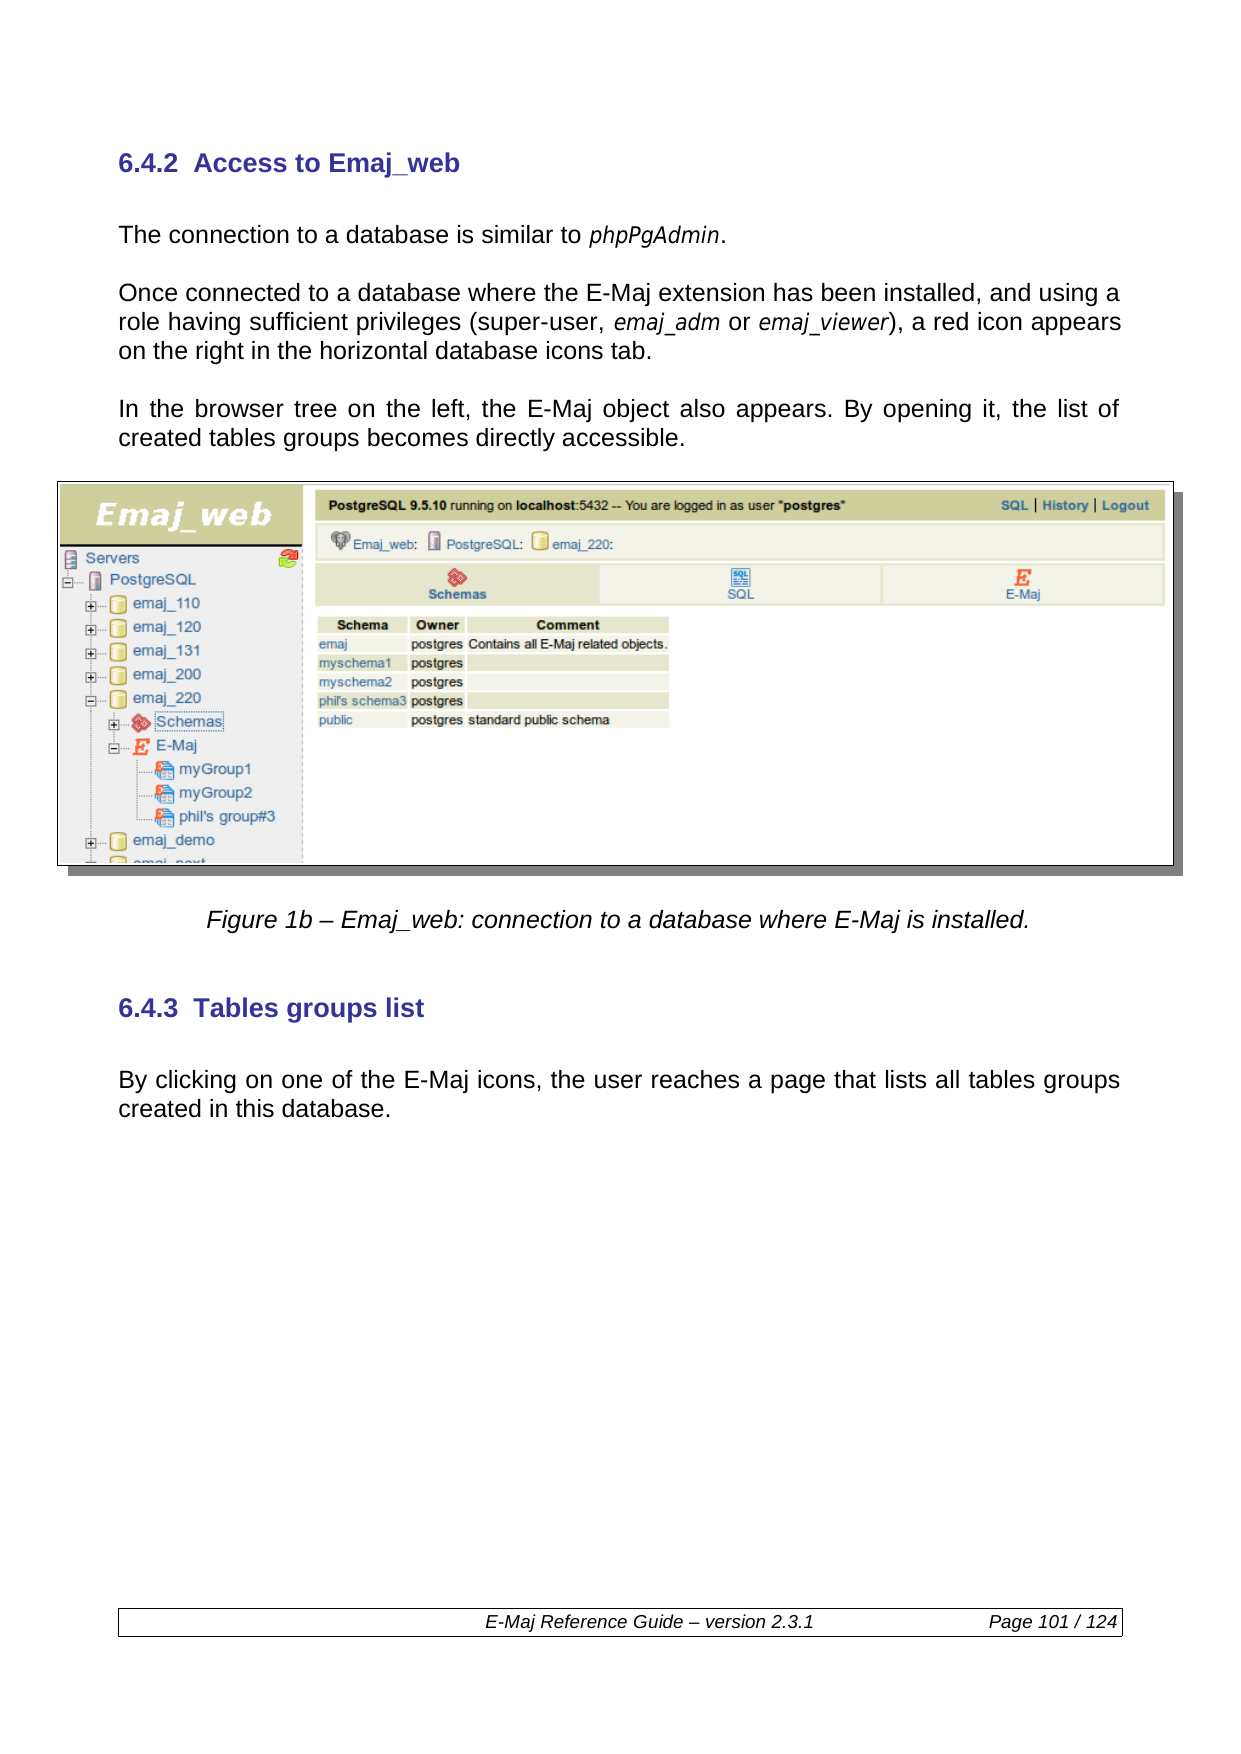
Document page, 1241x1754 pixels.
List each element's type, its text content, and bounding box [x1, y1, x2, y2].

subtitle Access to Emaj_web [118, 147, 1122, 178]
text Once connected to a database where the E-Maj extension has been installed, and using a role having sufficient privileges (super-user, emaj_adm or emaj_viewer), a red icon appears on the right in the horizontal database icons tab. [118, 278, 1122, 365]
text Figure 1b – Emaj_web: connection to a database where E-Maj is installed. [118, 905, 1122, 934]
text By clicking on one of the E-Maj icons, the user reaches a page that lists all tables groups created in this database. [118, 1065, 1122, 1123]
text In the browser tree on the left, the E-Maj object also appears. By opening it, the list of created tables groups becomes directly accessible. [118, 394, 1122, 452]
picture [60, 484, 1170, 863]
subtitle Tables groups list [118, 992, 1122, 1023]
text The connection to a database is similar to phpPgAdmin. [118, 220, 1122, 249]
